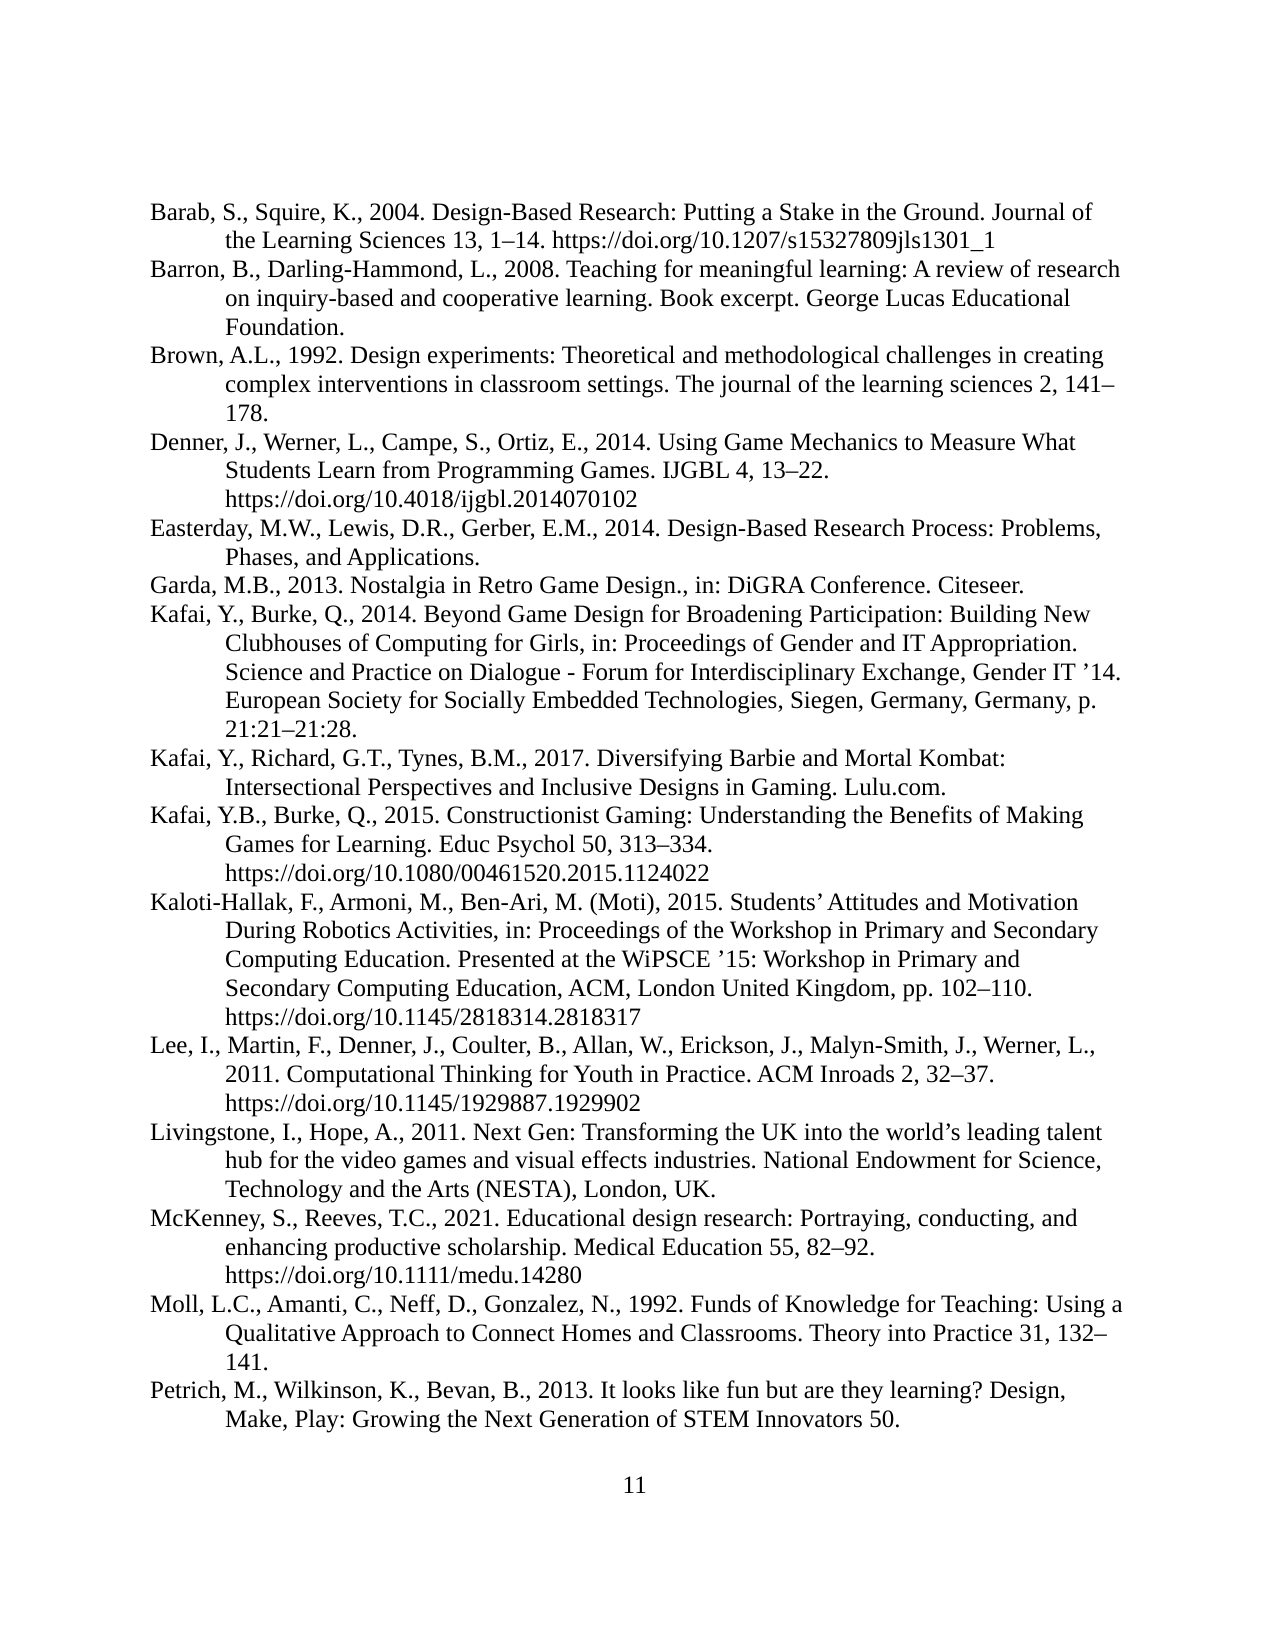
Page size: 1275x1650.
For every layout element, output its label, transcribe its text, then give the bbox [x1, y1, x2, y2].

text Kafai, Y.B., Burke, Q., 2015. Constructionist Gaming: Understanding the Benefits of Making Games for Learning. Educ Psychol 50, 313–334. https://doi.org/10.1080/00461520.2015.1124022 [150, 800, 1125, 887]
text Moll, L.C., Amanti, C., Neff, D., Gonzalez, N., 1992. Funds of Knowledge for Teaching: Using a Qualitative Approach to Connect Homes and Classrooms. Theory into Practice 31, 132–141. [150, 1289, 1125, 1375]
text Petrich, M., Wilkinson, K., Bevan, B., 2013. It looks like fun but are they learning? Design, Make, Play: Growing the Next Generation of STEM Innovators 50. [150, 1375, 1125, 1433]
text Kaloti-Hallak, F., Armoni, M., Ben-Ari, M. (Moti), 2015. Students’ Attitudes and Motivation During Robotics Activities, in: Proceedings of the Workshop in Primary and Secondary Computing Education. Presented at the WiPSCE ’15: Workshop in Primary and Secondary Computing Education, ACM, London United Kingdom, pp. 102–110. https://doi.org/10.1145/2818314.2818317 [150, 887, 1125, 1030]
text Livingstone, I., Hope, A., 2011. Next Gen: Transforming the UK into the world’s leading talent hub for the video games and visual effects industries. National Endowment for Science, Technology and the Arts (NESTA), London, UK. [150, 1117, 1125, 1203]
text Barab, S., Squire, K., 2004. Design-Based Research: Putting a Stake in the Ground. Journal of the Learning Sciences 13, 1–14. https://doi.org/10.1207/s15327809jls1301_1 [150, 197, 1125, 254]
text Kafai, Y., Richard, G.T., Tynes, B.M., 2017. Diversifying Barbie and Mortal Kombat: Intersectional Perspectives and Inclusive Designs in Gaming. Lulu.com. [150, 743, 1125, 800]
text Easterday, M.W., Lewis, D.R., Gerber, E.M., 2014. Design-Based Research Process: Problems, Phases, and Applications. [150, 513, 1125, 570]
text McKenney, S., Reeves, T.C., 2021. Educational design research: Portraying, conducting, and enhancing productive scholarship. Medical Education 55, 82–92. https://doi.org/10.1111/medu.14280 [150, 1203, 1125, 1289]
text Lee, I., Martin, F., Denner, J., Coulter, B., Allan, W., Erickson, J., Malyn-Smith, J., Werner, L., 2011. Computational Thinking for Youth in Practice. ACM Inroads 2, 32–37. https://doi.org/10.1145/1929887.1929902 [150, 1030, 1125, 1117]
text Barron, B., Darling-Hammond, L., 2008. Teaching for meaningful learning: A review of research on inquiry-based and cooperative learning. Book excerpt. George Lucas Educational Foundation. [150, 254, 1125, 340]
text Garda, M.B., 2013. Nostalgia in Retro Game Design., in: DiGRA Conference. Citeseer. [150, 570, 1125, 599]
text Brown, A.L., 1992. Design experiments: Theoretical and methodological challenges in creating complex interventions in classroom settings. The journal of the learning sciences 2, 141–178. [150, 340, 1125, 427]
text Denner, J., Werner, L., Campe, S., Ortiz, E., 2014. Using Game Mechanics to Measure What Students Learn from Programming Games. IJGBL 4, 13–22. https://doi.org/10.4018/ijgbl.2014070102 [150, 427, 1125, 513]
text Kafai, Y., Burke, Q., 2014. Beyond Game Design for Broadening Participation: Building New Clubhouses of Computing for Girls, in: Proceedings of Gender and IT Appropriation. Science and Practice on Dialogue - Forum for Interdisciplinary Exchange, Gender IT ’14. European Society for Socially Embedded Technologies, Siegen, Germany, Germany, p. 21:21–21:28. [150, 599, 1125, 743]
